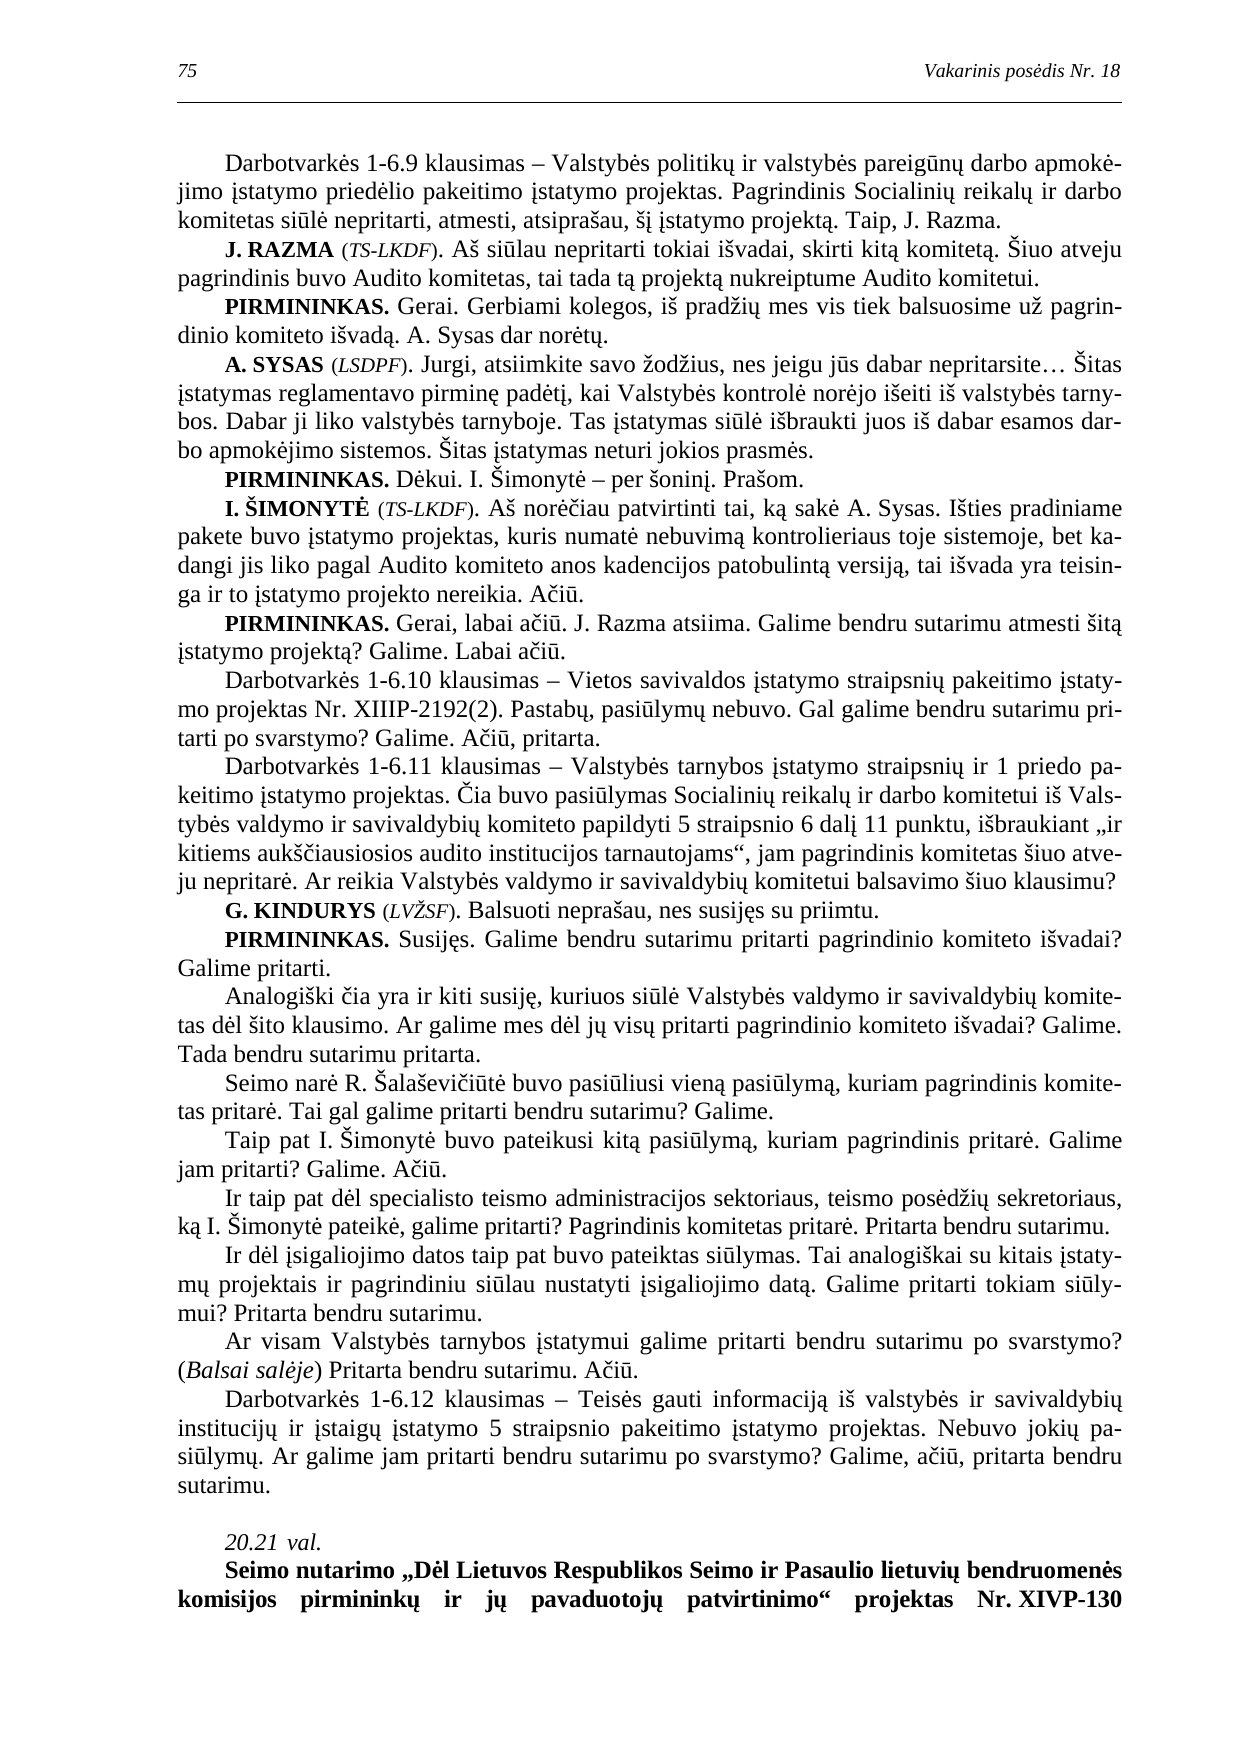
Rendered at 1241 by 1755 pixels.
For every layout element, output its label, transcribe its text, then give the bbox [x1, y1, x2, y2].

text A. SYSAS (LSDPF). Jur­gi, at­si­im­ki­te sa­vo žo­džius, nes jei­gu jūs da­bar ne­pri­tar­si­te… Ši­tas įsta­ty­mas reg­la­men­ta­vo pir­mi­nę pa­dė­tį, kai Vals­ty­bės kon­tro­lė no­rė­jo iš­ei­ti iš vals­ty­bės tar­ny­bos. Da­bar ji li­ko vals­ty­bės tar­ny­bo­je. Tas įsta­ty­mas siū­lė iš­brauk­ti juos iš da­bar esa­mos dar­bo ap­mo­kė­ji­mo sis­te­mos. Ši­tas įsta­ty­mas ne­tu­ri jo­kios pras­mės. [177, 349, 1122, 464]
text J. RAZMA (TS-LKDF). Aš siū­lau ne­pri­tar­ti to­kiai iš­va­dai, skir­ti ki­tą ko­mi­te­tą. Šiuo at­ve­ju pa­grin­di­nis bu­vo Au­di­to ko­mi­te­tas, tai ta­da tą pro­jek­tą nu­kreip­tu­me Au­di­to ko­mi­te­tui. [177, 234, 1122, 291]
text Dar­bo­tvarkės 1-6.9 klau­si­mas – Vals­ty­bės po­li­ti­kų ir vals­ty­bės pa­rei­gū­nų dar­bo ap­mo­kė­ji­mo įsta­ty­mo prie­dė­lio pa­kei­ti­mo įsta­ty­mo pro­jek­tas. Pa­grin­di­nis So­cia­li­nių rei­ka­lų ir dar­bo ko­mi­te­tas siū­lė ne­pri­tar­ti, at­mes­ti, at­si­pra­šau, šį įsta­ty­mo pro­jek­tą. Taip, J. Raz­ma. [177, 148, 1122, 234]
text Ir taip pat dėl spe­cia­lis­to teis­mo ad­mi­nist­ra­ci­jos sek­to­riaus, teis­mo po­sė­džių sek­re­to­riaus, ką I. Ši­mo­ny­tė pa­tei­kė, ga­li­me pri­tar­ti? Pa­grin­di­nis ko­mi­te­tas pri­ta­rė. Pri­tar­ta ben­dru su­ta­ri­mu. [177, 1183, 1122, 1240]
text G. KINDURYS (LVŽSF). Bal­suo­ti ne­pra­šau, nes su­si­jęs su pri­im­tu. [177, 895, 1122, 924]
text Sei­mo nu­ta­ri­mo „Dėl Lie­tu­vos Res­pub­li­kos Sei­mo ir Pa­sau­lio lie­tu­vių ben­druo­me­nės ko­mi­si­jos pir­mi­nin­kų ir jų pa­va­duo­to­jų pa­tvir­ti­ni­mo“ pro­jek­tas Nr. XIVP-130 [177, 1555, 1122, 1613]
text Sei­mo na­rė R. Ša­la­še­vi­čiū­tė bu­vo pa­siū­liu­si vie­ną pa­siū­ly­mą, ku­riam pa­grin­di­nis ko­mi­te­tas pri­ta­rė. Tai gal ga­li­me pri­tar­ti ben­dru su­ta­ri­mu? Ga­li­me. [177, 1068, 1122, 1125]
text Dar­bo­tvarkės 1-6.12 klau­si­mas – Tei­sės gau­ti in­for­ma­ci­ją iš vals­ty­bės ir sa­vi­val­dy­bių ins­ti­tu­ci­jų ir įstai­gų įsta­ty­mo 5 straips­nio pa­kei­ti­mo įsta­ty­mo pro­jek­tas. Ne­bu­vo jo­kių pa­siūlymų. Ar ga­li­me jam pri­tar­ti ben­dru su­ta­ri­mu po svars­ty­mo? Ga­li­me, ačiū, pri­tar­ta ben­dru su­ta­ri­mu. [177, 1384, 1122, 1499]
text Dar­bo­tvarkės 1-6.10 klau­si­mas – Vie­tos sa­vi­val­dos įsta­ty­mo straips­nių pa­kei­ti­mo įsta­ty­mo pro­jek­tas Nr. XIIIP-2192(2). Pa­sta­bų, pa­siū­ly­mų ne­bu­vo. Gal ga­li­me ben­dru su­ta­ri­mu pri­tar­ti po svars­ty­mo? Ga­li­me. Ačiū, pri­tar­ta. [177, 665, 1122, 751]
text Taip pat I. Ši­mo­ny­tė bu­vo pa­tei­ku­si ki­tą pa­siū­ly­mą, ku­riam pa­grin­di­nis pri­ta­rė. Ga­li­me jam pri­tar­ti? Ga­li­me. Ačiū. [177, 1125, 1122, 1183]
text PIRMININKAS. Ge­rai, la­bai ačiū. J. Raz­ma at­si­i­ma. Ga­li­me ben­dru su­ta­ri­mu at­mes­ti ši­tą įsta­ty­mo pro­jek­tą? Ga­li­me. La­bai ačiū. [177, 608, 1122, 665]
text Ar vi­sam Vals­ty­bės tar­ny­bos įsta­ty­mui ga­li­me pri­tar­ti ben­dru su­ta­ri­mu po svars­ty­mo? (Bal­sai sa­lė­je) Pri­tar­ta ben­dru su­ta­ri­mu. Ačiū. [177, 1326, 1122, 1384]
text I. ŠIMONYTĖ (TS-LKDF). Aš no­rė­čiau pa­tvir­tin­ti tai, ką sa­kė A. Sy­sas. Iš­ties pra­di­nia­me pa­ke­te bu­vo įsta­ty­mo pro­jek­tas, ku­ris nu­ma­tė ne­bu­vi­mą kon­tro­lie­riaus to­je sis­te­mo­je, bet ka­dan­gi jis li­ko pa­gal Au­di­to ko­mi­te­to anos ka­den­ci­jos pa­to­bu­lin­tą ver­si­ją, tai iš­va­da yra tei­sin­ga ir to įsta­ty­mo pro­jek­to ne­rei­kia. Ačiū. [177, 493, 1122, 608]
text Ir dėl įsi­ga­lio­ji­mo da­tos taip pat bu­vo pa­teik­tas siū­ly­mas. Tai ana­lo­giš­kai su ki­tais įsta­ty­mų pro­jek­tais ir pa­grin­di­niu siū­lau nu­sta­ty­ti įsi­ga­lio­ji­mo da­tą. Ga­li­me pri­tar­ti to­kiam siū­ly­mui? Pri­tar­ta ben­dru su­ta­ri­mu. [177, 1240, 1122, 1326]
text Ana­lo­giš­ki čia yra ir ki­ti su­si­ję, ku­riuos siū­lė Vals­ty­bės val­dy­mo ir sa­vi­val­dy­bių ko­mi­te­tas dėl ši­to klau­si­mo. Ar ga­li­me mes dėl jų vi­sų pri­tar­ti pa­grin­di­nio ko­mi­te­to iš­va­dai? Ga­li­me. Ta­da ben­dru su­ta­ri­mu pri­tar­ta. [177, 981, 1122, 1068]
text PIRMININKAS. Su­si­jęs. Ga­li­me ben­dru su­ta­ri­mu pri­tar­ti pa­grin­di­nio ko­mi­te­to iš­va­dai? Ga­li­me pri­tar­ti. [177, 924, 1122, 981]
text PIRMININKAS. Ge­rai. Ger­bia­mi ko­le­gos, iš pra­džių mes vis tiek bal­suo­si­me už pa­grin­di­nio ko­mi­te­to iš­va­dą. A. Sy­sas dar no­rė­tų. [177, 291, 1122, 349]
text Dar­bo­tvarkės 1-6.11 klau­si­mas – Vals­ty­bės tar­ny­bos įsta­ty­mo straips­nių ir 1 prie­do pa­kei­ti­mo įsta­ty­mo pro­jek­tas. Čia bu­vo pa­siū­ly­mas So­cia­li­nių rei­ka­lų ir dar­bo ko­mi­te­tui iš Val­s­ty­bės val­dy­mo ir sa­vi­val­dy­bių ko­mi­te­to pa­pil­dy­ti 5 straips­nio 6 da­lį 11 punk­tu, iš­brau­kiant „ir ki­tiems aukš­čiau­sio­sios au­di­to ins­ti­tu­ci­jos tar­nau­to­jams“, jam pa­grin­di­nis ko­mi­te­tas šiuo at­ve­ju ne­pri­ta­rė. Ar rei­kia Vals­ty­bės val­dy­mo ir sa­vi­val­dy­bių ko­mi­te­tui bal­sa­vi­mo šiuo klau­si­mu? [177, 751, 1122, 895]
text PIRMININKAS. Dė­kui. I. Ši­mo­ny­tė – per šo­ni­nį. Pra­šom. [177, 464, 1122, 493]
text 20.21 val. [224, 1528, 1122, 1555]
